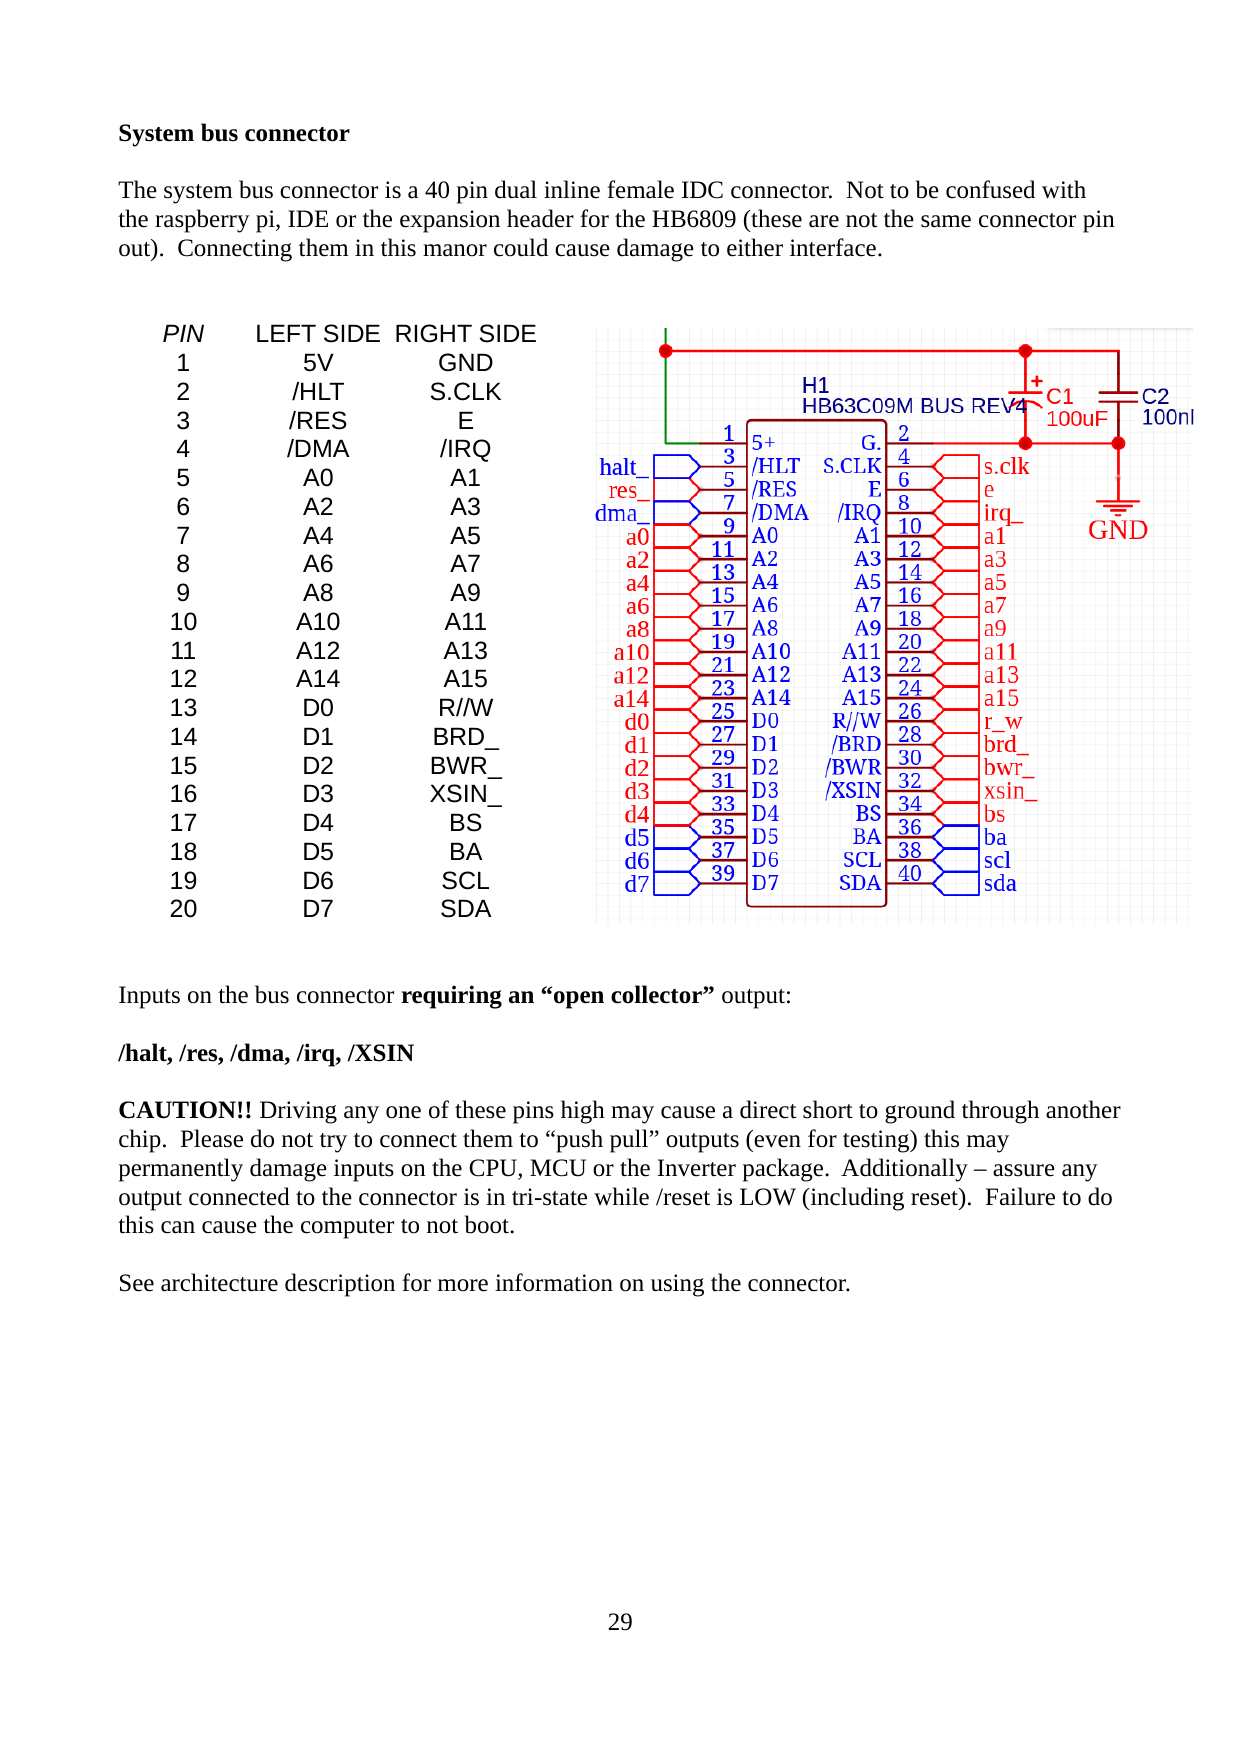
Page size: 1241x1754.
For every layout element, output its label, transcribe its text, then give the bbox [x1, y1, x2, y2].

table_cell 12 [115, 664, 251, 693]
table_cell BA [385, 837, 546, 866]
table_cell D3 [251, 779, 385, 808]
table_cell 10 [115, 607, 251, 636]
table_cell BS [385, 808, 546, 837]
table_cell A3 [385, 492, 546, 521]
table_cell A0 [251, 463, 385, 492]
table_cell SDA [385, 894, 546, 923]
table_cell 6 [115, 492, 251, 521]
text The system bus connector is a 40 pin dual inline female IDC connector. Not to be confused with the raspberry pi, IDE or the expansion header for the HB6809 (these are not the same connector pin out). Connecting them in this manor could cause damage to either interface. [118, 176, 1122, 262]
table_cell A13 [385, 636, 546, 664]
text System bus connector [118, 118, 1122, 147]
text See architecture description for more information on using the connector. [118, 1268, 1122, 1297]
table_cell D5 [251, 837, 385, 866]
table_cell 19 [115, 866, 251, 894]
table_cell A8 [251, 578, 385, 607]
table_cell 2 [115, 377, 251, 406]
table_cell A5 [385, 521, 546, 549]
table_cell /HLT [251, 377, 385, 406]
table_cell SCL [385, 866, 546, 894]
table_cell BRD_ [385, 722, 546, 751]
table_cell 18 [115, 837, 251, 866]
table_cell 5V [251, 348, 385, 377]
table_cell D6 [251, 866, 385, 894]
table_cell D7 [251, 894, 385, 923]
table_cell A12 [251, 636, 385, 664]
table_cell GND [385, 348, 546, 377]
table_cell 4 [115, 434, 251, 463]
table_cell D0 [251, 693, 385, 722]
table_cell A15 [385, 664, 546, 693]
table_cell 14 [115, 722, 251, 751]
table_cell 16 [115, 779, 251, 808]
table_cell /DMA [251, 434, 385, 463]
table_cell A1 [385, 463, 546, 492]
table_cell 20 [115, 894, 251, 923]
table_cell 7 [115, 521, 251, 549]
text CAUTION!! Driving any one of these pins high may cause a direct short to ground through another chip. Please do not try to connect them to “push pull” outputs (even for testing) this may permanently damage inputs on the CPU, MCU or the Inverter package. Additionally – assure any output connected to the connector is in tri-state while /reset is LOW (including reset). Failure to do this can cause the computer to not boot. [118, 1096, 1122, 1239]
table_cell 1 [115, 348, 251, 377]
table_cell A9 [385, 578, 546, 607]
table_cell D1 [251, 722, 385, 751]
table_cell /RES [251, 406, 385, 434]
table_header PIN [115, 319, 251, 348]
table_cell 13 [115, 693, 251, 722]
table_cell A6 [251, 549, 385, 578]
table_cell E [385, 406, 546, 434]
table_cell A4 [251, 521, 385, 549]
table_cell S.CLK [385, 377, 546, 406]
table_cell 3 [115, 406, 251, 434]
table_cell A14 [251, 664, 385, 693]
text Inputs on the bus connector requiring an “open collector” output: [118, 981, 1122, 1009]
table_cell A11 [385, 607, 546, 636]
table_cell D2 [251, 751, 385, 779]
text /halt, /res, /dma, /irq, /XSIN [118, 1038, 1122, 1067]
table_cell XSIN_ [385, 779, 546, 808]
table_cell A2 [251, 492, 385, 521]
table_cell /IRQ [385, 434, 546, 463]
table_cell BWR_ [385, 751, 546, 779]
table_cell 17 [115, 808, 251, 837]
table_cell 11 [115, 636, 251, 664]
table_cell D4 [251, 808, 385, 837]
table_header LEFT SIDE [251, 319, 385, 348]
table_cell R//W [385, 693, 546, 722]
table_cell 15 [115, 751, 251, 779]
table_header RIGHT SIDE [385, 319, 546, 348]
table_cell 5 [115, 463, 251, 492]
table_cell A10 [251, 607, 385, 636]
table_cell 9 [115, 578, 251, 607]
picture [593, 328, 1194, 925]
table_cell A7 [385, 549, 546, 578]
table_cell 8 [115, 549, 251, 578]
